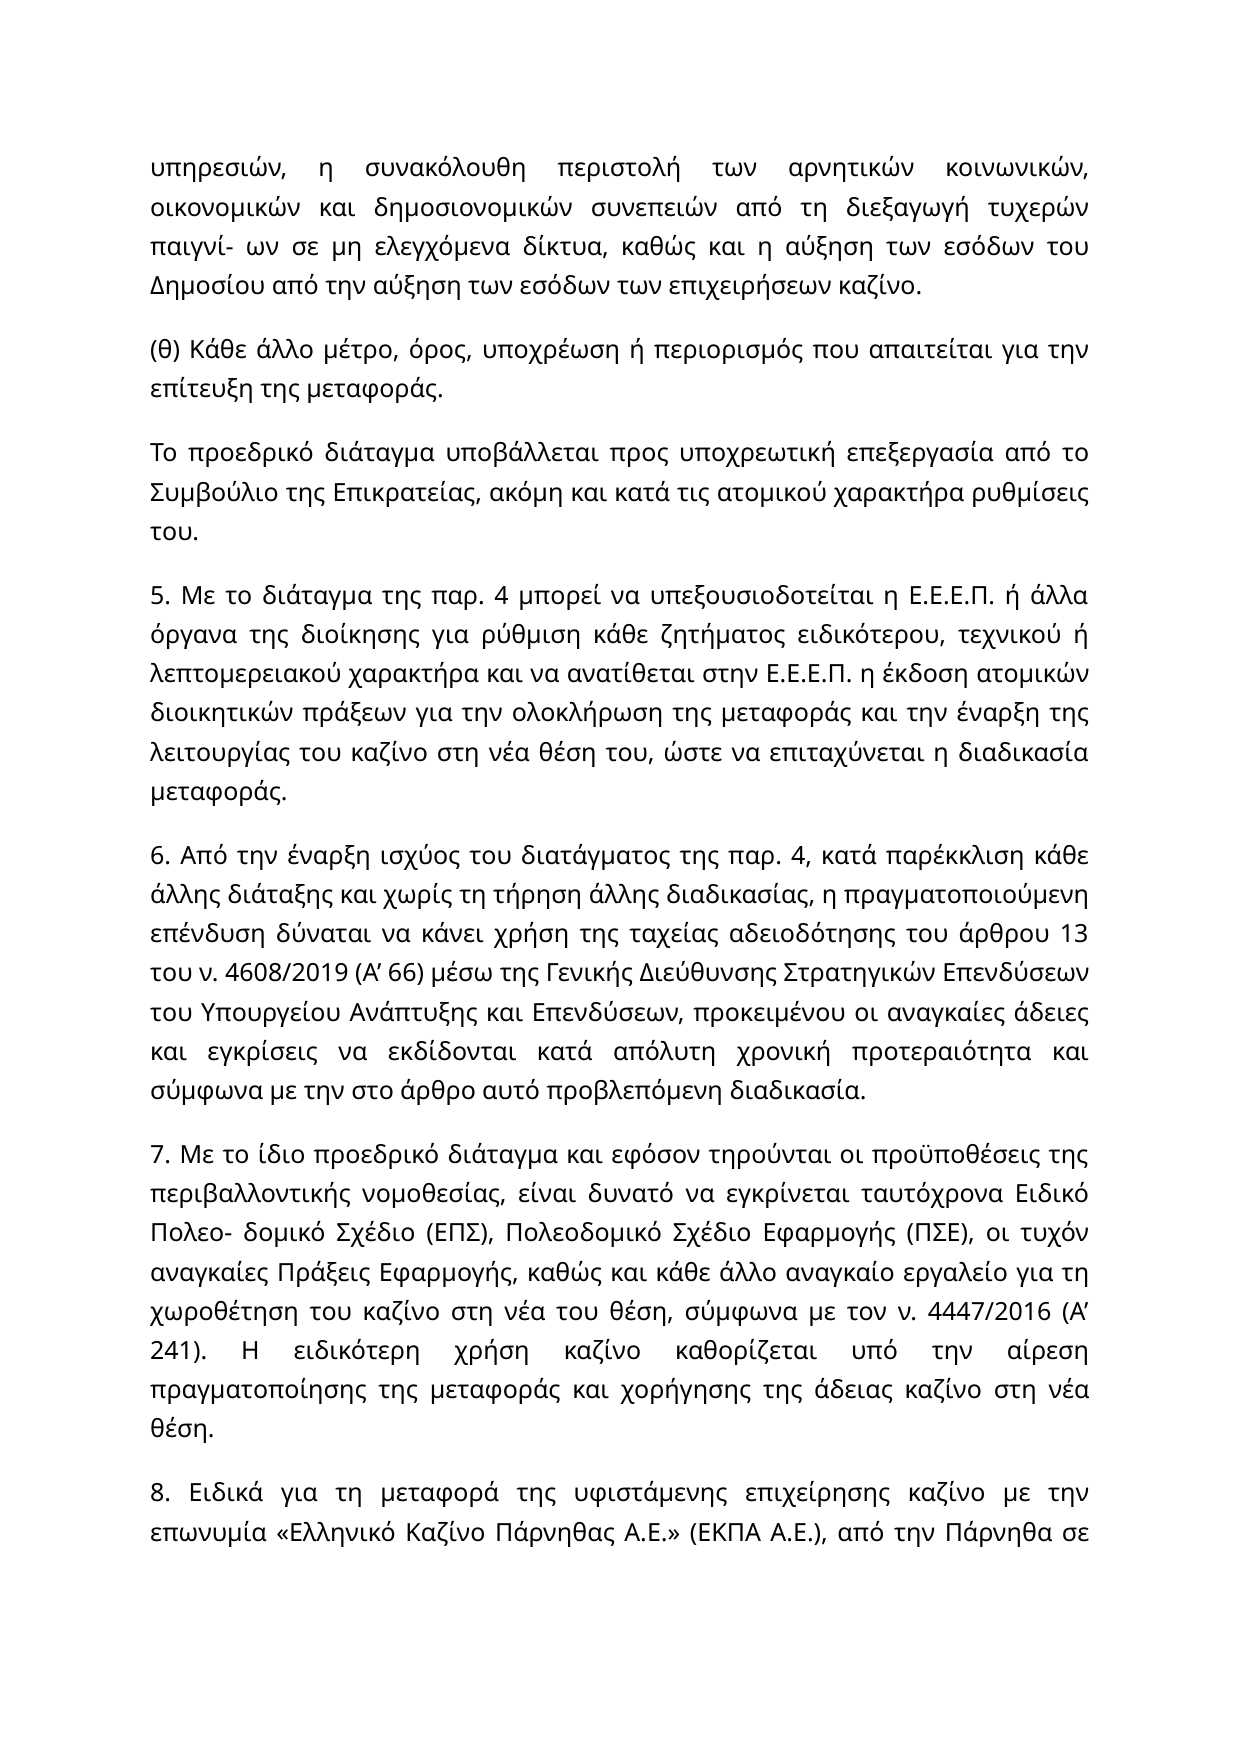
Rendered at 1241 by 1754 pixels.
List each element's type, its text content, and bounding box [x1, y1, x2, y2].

text 6. Από την έναρξη ισχύος του διατάγματος της παρ. 4, κατά παρέκκλιση κάθε άλλης διάταξης και χωρίς τη τήρηση άλλης διαδικασίας, η πραγματοποιούμενη επένδυση δύναται να κάνει χρήση της ταχείας αδειοδότησης του άρθρου 13 του ν. 4608/2019 (Α’ 66) μέσω της Γενικής Διεύθυνσης Στρατηγικών Επενδύσεων του Υπουργείου Ανάπτυξης και Επενδύσεων, προκειμένου οι αναγκαίες άδειες και εγκρίσεις να εκδίδονται κατά απόλυτη χρονική προτεραιότητα και σύμφωνα με την στο άρθρο αυτό προβλεπόμενη διαδικασία. [150, 837, 1090, 1107]
text 5. Με το διάταγμα της παρ. 4 μπορεί να υπεξουσιοδοτείται η Ε.Ε.Ε.Π. ή άλλα όργανα της διοίκησης για ρύθμιση κάθε ζητήματος ειδικότερου, τεχνικού ή λεπτομερειακού χαρακτήρα και να ανατίθεται στην Ε.Ε.Ε.Π. η έκδοση ατομικών διοικητικών πράξεων για την ολοκλήρωση της μεταφοράς και την έναρξη της λειτουργίας του καζίνο στη νέα θέση του, ώστε να επιταχύνεται η διαδικασία μεταφοράς. [150, 577, 1090, 807]
text Το προεδρικό διάταγμα υποβάλλεται προς υποχρεωτική επεξεργασία από το Συμβούλιο της Επικρατείας, ακόμη και κατά τις ατομικού χαρακτήρα ρυθμίσεις του. [150, 435, 1090, 547]
text 7. Με το ίδιο προεδρικό διάταγμα και εφόσον τηρούνται οι προϋποθέσεις της περιβαλλοντικής νομοθεσίας, είναι δυνατό να εγκρίνεται ταυτόχρονα Ειδικό Πολεο- δομικό Σχέδιο (ΕΠΣ), Πολεοδομικό Σχέδιο Εφαρμογής (ΠΣΕ), οι τυχόν αναγκαίες Πράξεις Εφαρμογής, καθώς και κάθε άλλο αναγκαίο εργαλείο για τη χωροθέτηση του καζίνο στη νέα του θέση, σύμφωνα με τον ν. 4447/2016 (Α’ 241). Η ειδικότερη χρήση καζίνο καθορίζεται υπό την αίρεση πραγματοποίησης της μεταφοράς και χορήγησης της άδειας καζίνο στη νέα θέση. [150, 1137, 1090, 1445]
text (θ) Κάθε άλλο μέτρο, όρος, υποχρέωση ή περιορισμός που απαιτείται για την επίτευξη της μεταφοράς. [150, 332, 1090, 405]
text 8. Ειδικά για τη μεταφορά της υφιστάμενης επιχείρησης καζίνο με την επωνυμία «Ελληνικό Καζίνο Πάρνηθας Α.Ε.» (ΕΚΠΑ Α.Ε.), από την Πάρνηθα σε [150, 1475, 1090, 1548]
text υπηρεσιών, η συνακόλουθη περιστολή των αρνητικών κοινωνικών, οικονομικών και δημοσιονομικών συνεπειών από τη διεξαγωγή τυχερών παιγνί- ων σε μη ελεγχόμενα δίκτυα, καθώς και η αύξηση των εσόδων του Δημοσίου από την αύξηση των εσόδων των επιχειρήσεων καζίνο. [150, 150, 1090, 302]
